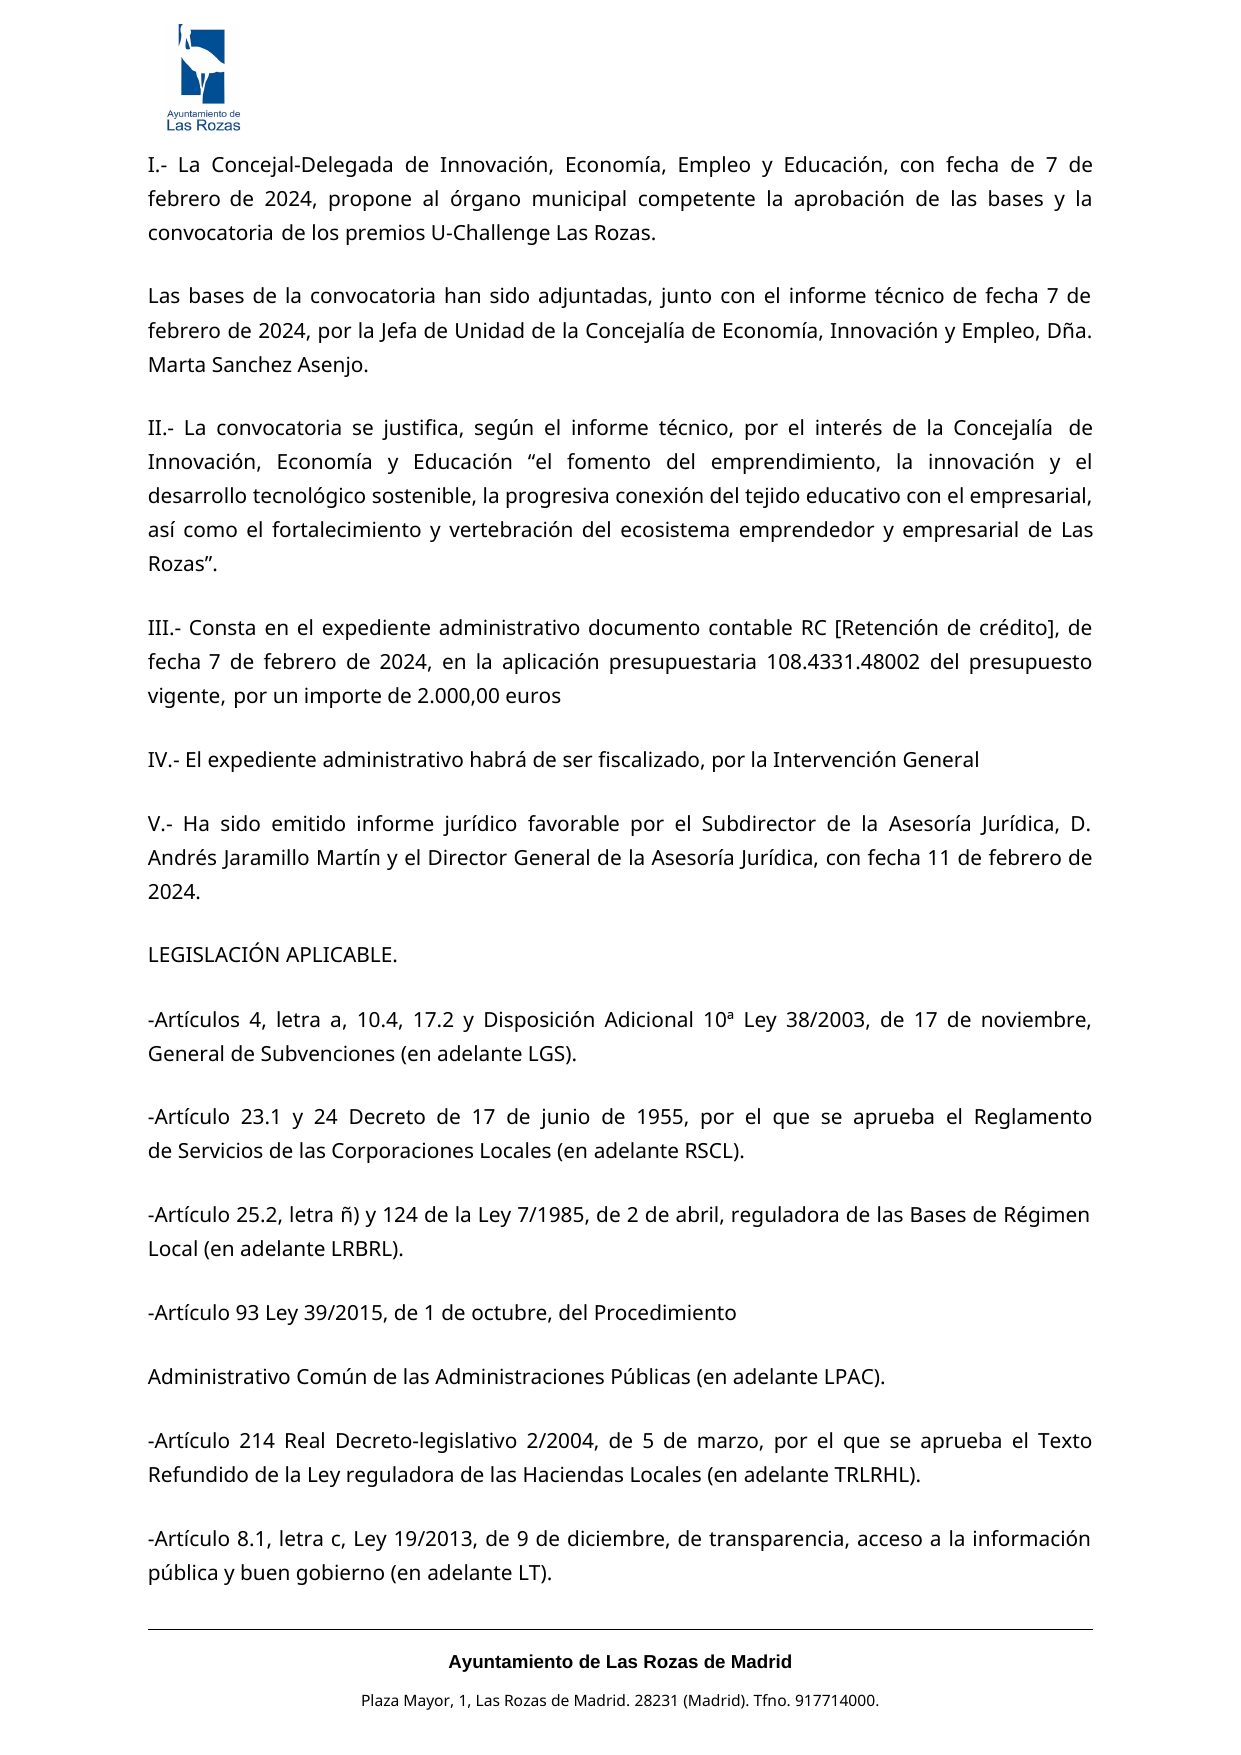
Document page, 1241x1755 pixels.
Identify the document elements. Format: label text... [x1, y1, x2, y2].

text Las bases de la convocatoria han sido adjuntadas, junto con el informe técnico de fecha 7 de febrero de 2024, por la Jefa de Unidad de la Concejalía de Economía, Innovación y Empleo, Dña. Marta Sanchez Asenjo. [148, 282, 1093, 378]
text -Artículo 93 Ley 39/2015, de 1 de octubre, del Procedimiento [148, 1298, 1220, 1326]
text V.- Ha sido emitido informe jurídico favorable por el Subdirector de la Asesoría Jurídica, D. Andrés Jaramillo Martín y el Director General de la Asesoría Jurídica, con fecha 11 de febrero de 2024. [148, 809, 1093, 906]
text -Artículo 25.2, letra ñ) y 124 de la Ley 7/1985, de 2 de abril, reguladora de las Bases de Régimen Local (en adelante LRBRL). [148, 1200, 1093, 1263]
text IV.- El expediente administrativo habrá de ser fiscalizado, por la Intervención General [148, 745, 1220, 773]
text III.- Consta en el expediente administrativo documento contable RC [Retención de crédito], de fecha 7 de febrero de 2024, en la aplicación presupuestaria 108.4331.48002 del presupuesto vigente, por un importe de 2.000,00 euros [148, 613, 1093, 709]
text -Artículos 4, letra a, 10.4, 17.2 y Disposición Adicional 10ª Ley 38/2003, de 17 de noviembre, General de Subvenciones (en adelante LGS). [148, 1005, 1093, 1067]
text Administrativo Común de las Administraciones Públicas (en adelante LPAC). [148, 1362, 1220, 1390]
text I.- La Concejal-Delegada de Innovación, Economía, Empleo y Educación, con fecha de 7 de febrero de 2024, propone al órgano municipal competente la aprobación de las bases y la convocatoria de los premios U-Challenge Las Rozas. [148, 150, 1093, 247]
text -Artículo 8.1, letra c, Ley 19/2013, de 9 de diciembre, de transparencia, acceso a la información pública y buen gobierno (en adelante LT). [148, 1524, 1093, 1586]
text II.- La convocatoria se justifica, según el informe técnico, por el interés de la Concejalía de Innovación, Economía y Educación “el fomento del emprendimiento, la innovación y el desarrollo tecnológico sostenible, la progresiva conexión del tejido educativo con el empresarial, así como el fortalecimiento y vertebración del ecosistema emprendedor y empresarial de Las Rozas”. [148, 413, 1093, 578]
text -Artículo 214 Real Decreto-legislativo 2/2004, de 5 de marzo, por el que se aprueba el Texto Refundido de la Ley reguladora de las Haciendas Locales (en adelante TRLRHL). [148, 1426, 1093, 1489]
text LEGISLACIÓN APLICABLE. [148, 941, 1220, 969]
text -Artículo 23.1 y 24 Decreto de 17 de junio de 1955, por el que se aprueba el Reglamento de Servicios de las Corporaciones Locales (en adelante RSCL). [148, 1102, 1093, 1165]
